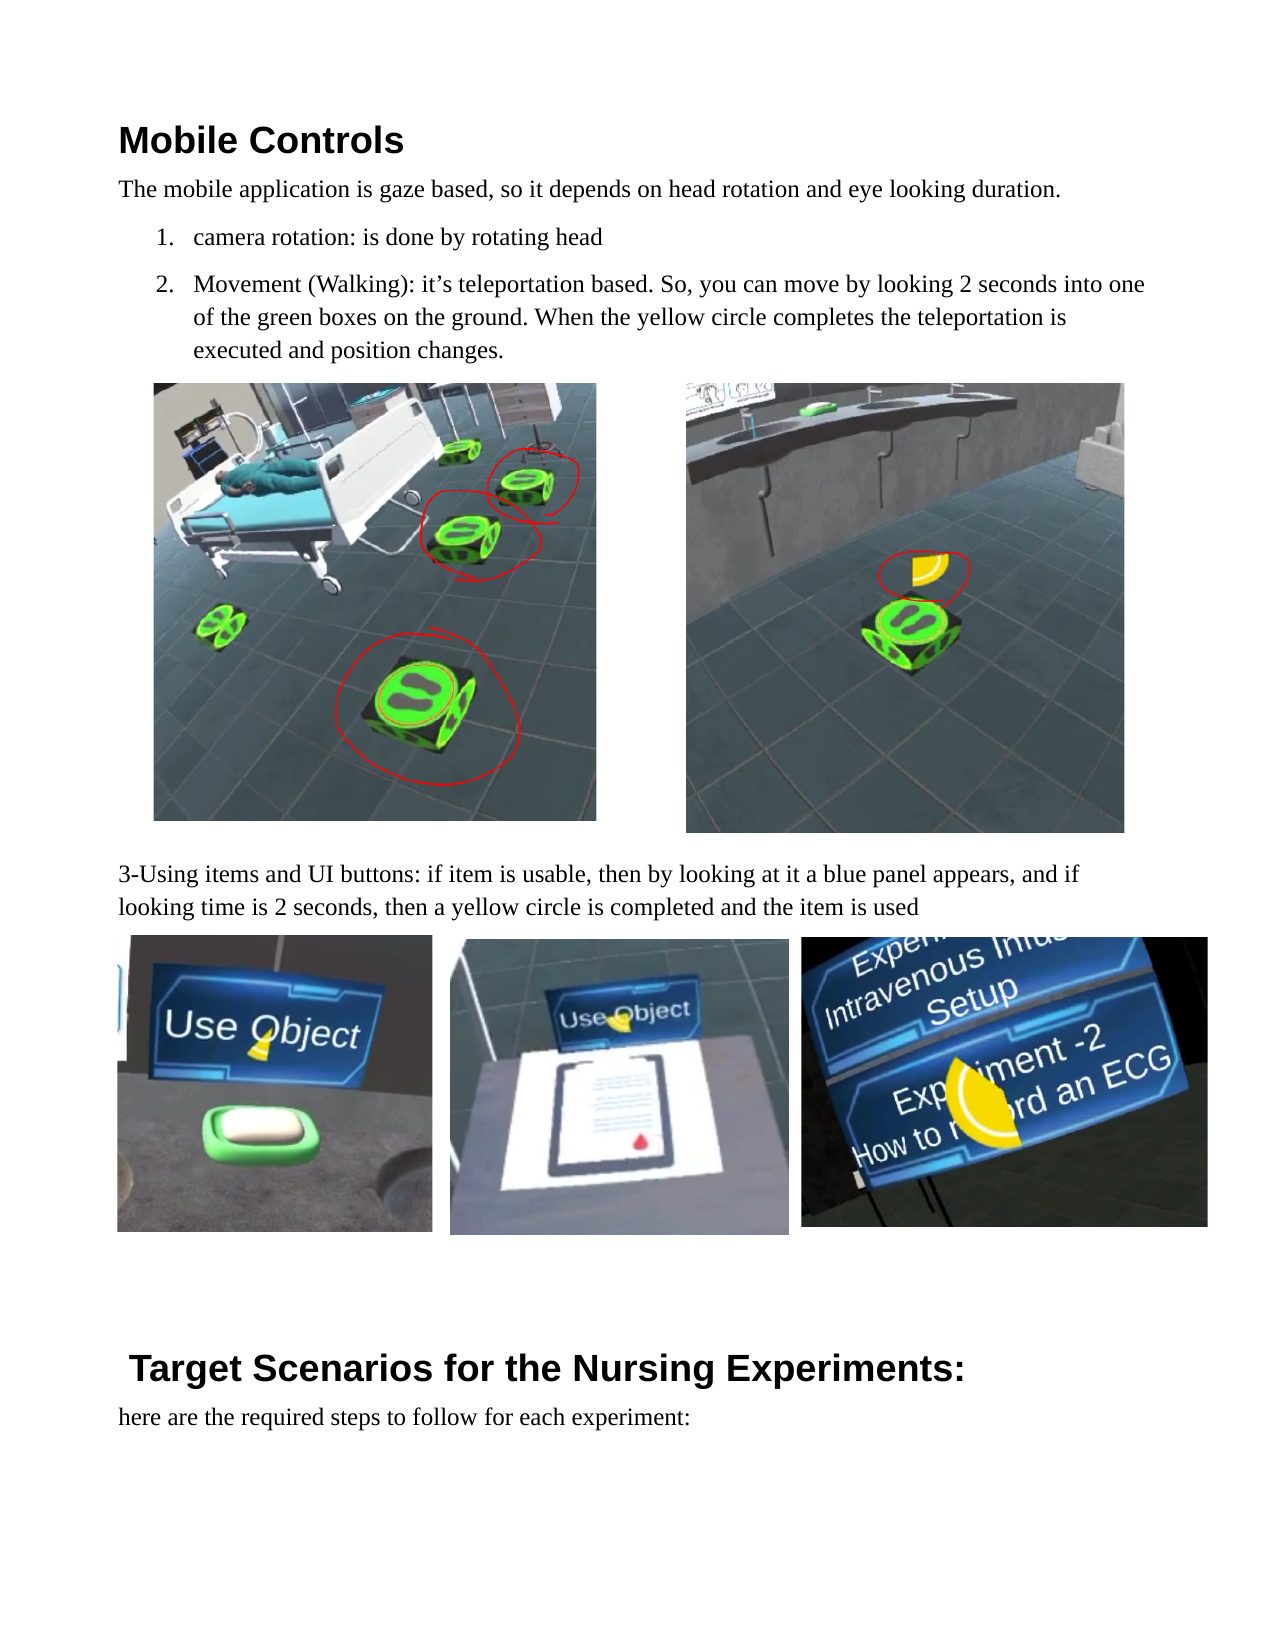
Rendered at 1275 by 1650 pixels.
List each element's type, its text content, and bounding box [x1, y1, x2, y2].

subtitle Mobile Controls [118, 118, 1157, 162]
list Movement (Walking): it’s teleportation based. So, you can move by looking 2 seconds into one of the green boxes on the ground. When the yellow circle completes the teleportation is executed and position changes. [156, 269, 1157, 364]
text here are the required steps to follow for each experiment: [118, 1402, 1157, 1431]
text The mobile application is gaze based, so it depends on head rotation and eye looking duration. [118, 174, 1157, 203]
picture [686, 383, 1125, 833]
picture [117, 935, 433, 1232]
subtitle Target Scenarios for the Nursing Experiments: [118, 1346, 1157, 1389]
list camera rotation: is done by rotating head [156, 222, 1157, 251]
picture [153, 383, 597, 821]
picture [801, 937, 1208, 1227]
picture [450, 939, 789, 1235]
text 3-Using items and UI buttons: if item is usable, then by looking at it a blue panel appears, and if looking time is 2 seconds, then a yellow circle is completed and the item is used [118, 859, 1157, 921]
